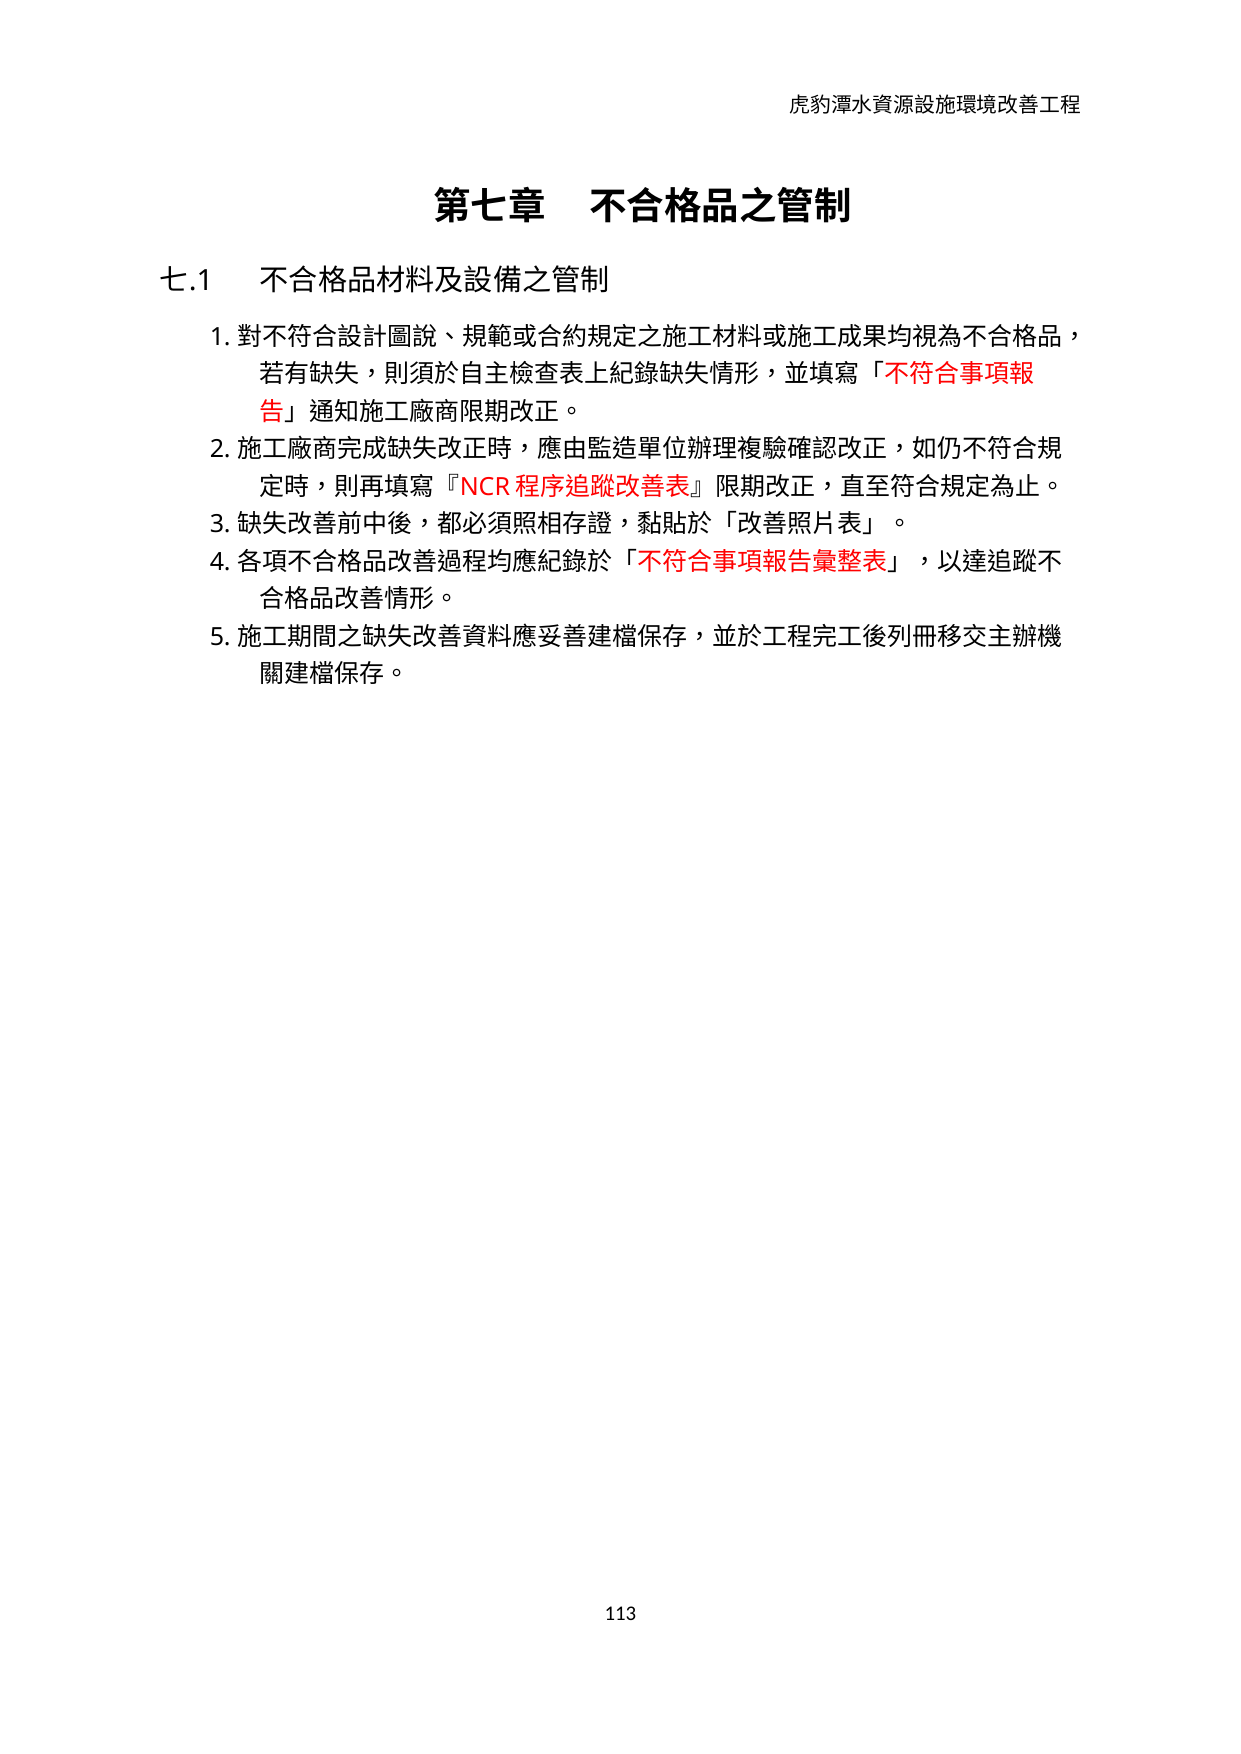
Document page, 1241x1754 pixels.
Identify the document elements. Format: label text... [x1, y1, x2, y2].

list 2. 施工廠商完成缺失改正時，應由監造單位辦理複驗確認改正，如仍不符合規定時，則再填寫『NCR程序追蹤改善表』限期改正，直至符合規定為止。 [209, 422, 1081, 497]
subtitle 不合格品之管制 [204, 159, 1081, 234]
list 1. 對不符合設計圖說、規範或合約規定之施工材料或施工成果均視為不合格品，若有缺失，則須於自主檢查表上紀錄缺失情形，並填寫「不符合事項報告」通知施工廠商限期改正。 [209, 309, 1081, 422]
list 5. 施工期間之缺失改善資料應妥善建檔保存，並於工程完工後列冊移交主辦機關建檔保存。 [209, 609, 1081, 684]
list 4. 各項不合格品改善過程均應紀錄於「不符合事項報告彙整表」，以達追蹤不合格品改善情形。 [209, 534, 1081, 609]
subtitle 不合格品材料及設備之管制 [159, 234, 1081, 309]
list 3. 缺失改善前中後，都必須照相存證，黏貼於「改善照片表」。 [209, 497, 1081, 534]
